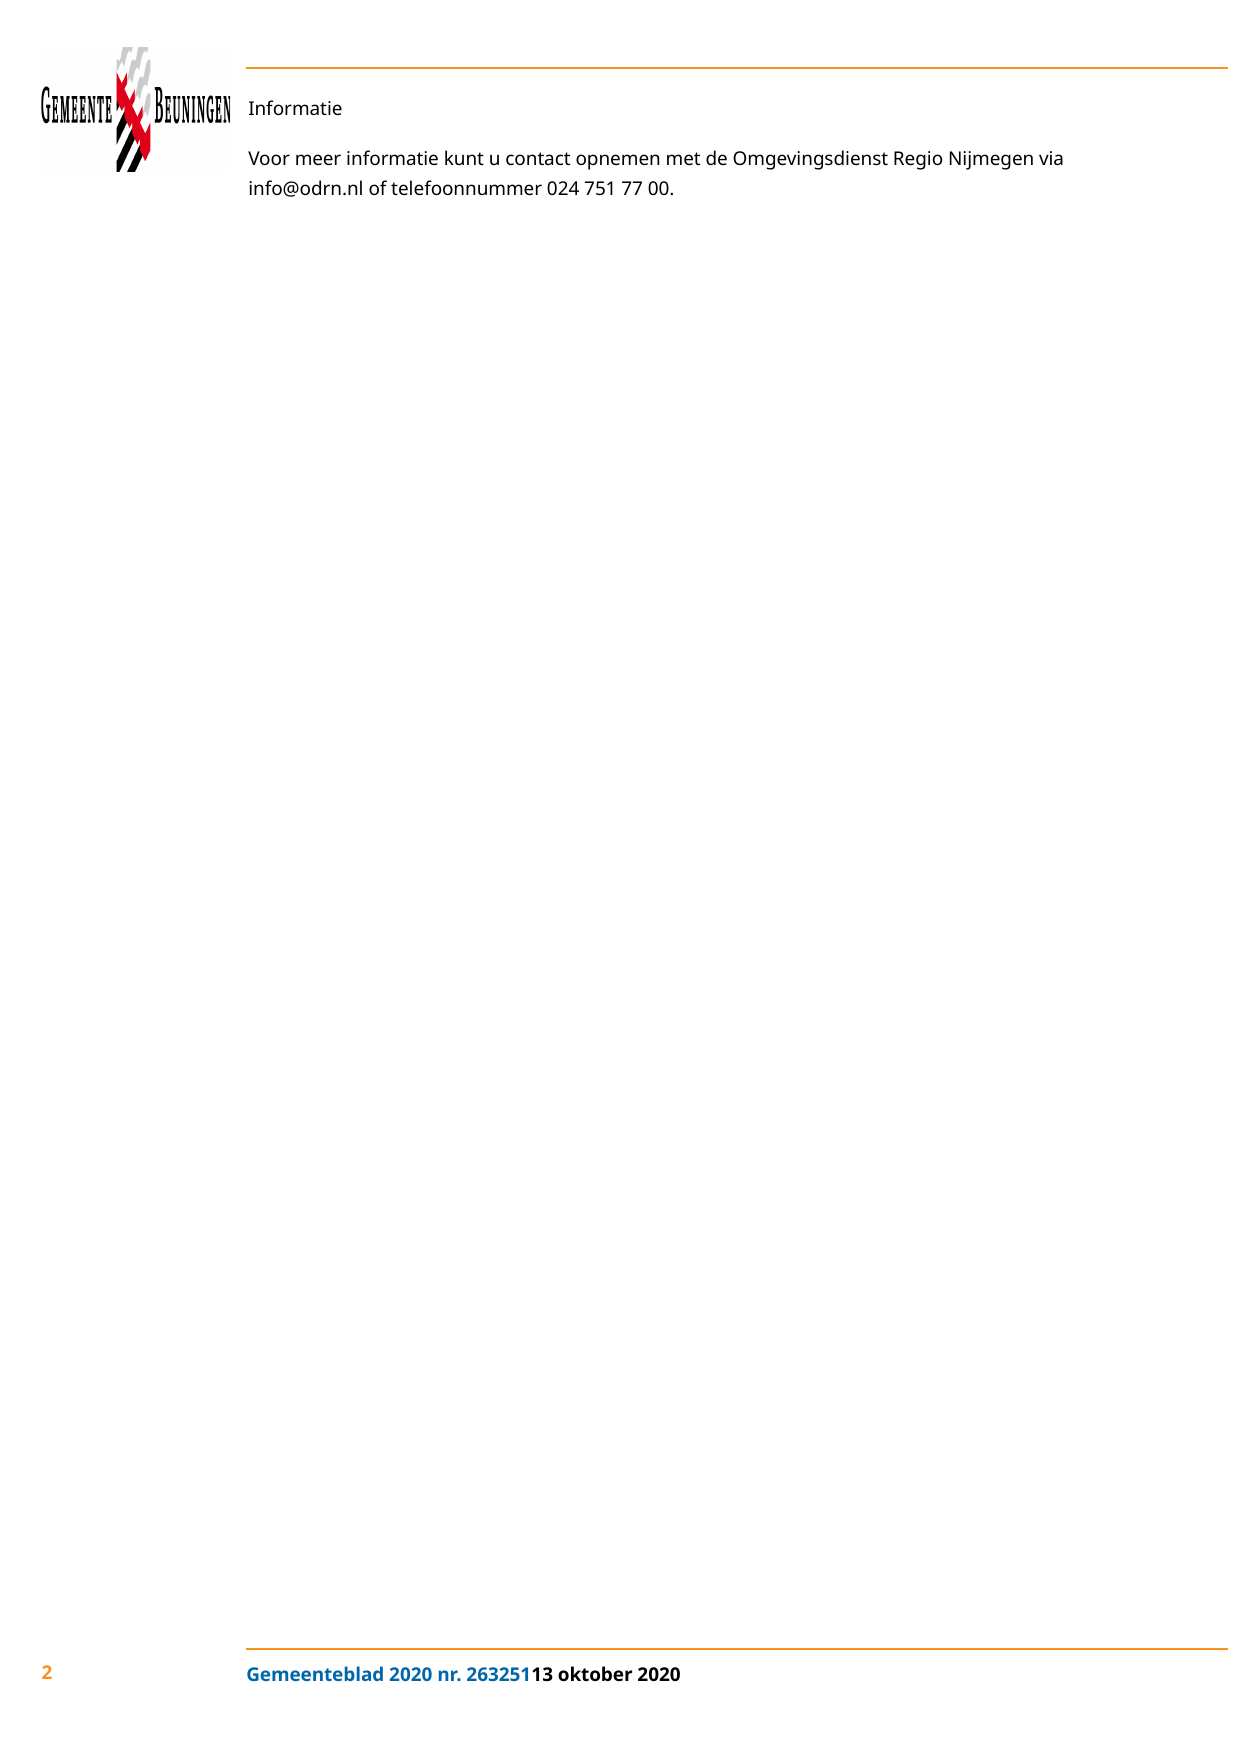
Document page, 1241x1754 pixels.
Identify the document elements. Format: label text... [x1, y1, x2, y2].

picture [41, 47, 231, 172]
text Informatie [248, 95, 1152, 121]
text Voor meer informatie kunt u contact opnemen met de Omgevingsdienst Regio Nijmegen via info@odrn.nl of telefoonnummer 024 751 77 00. [248, 145, 1152, 201]
